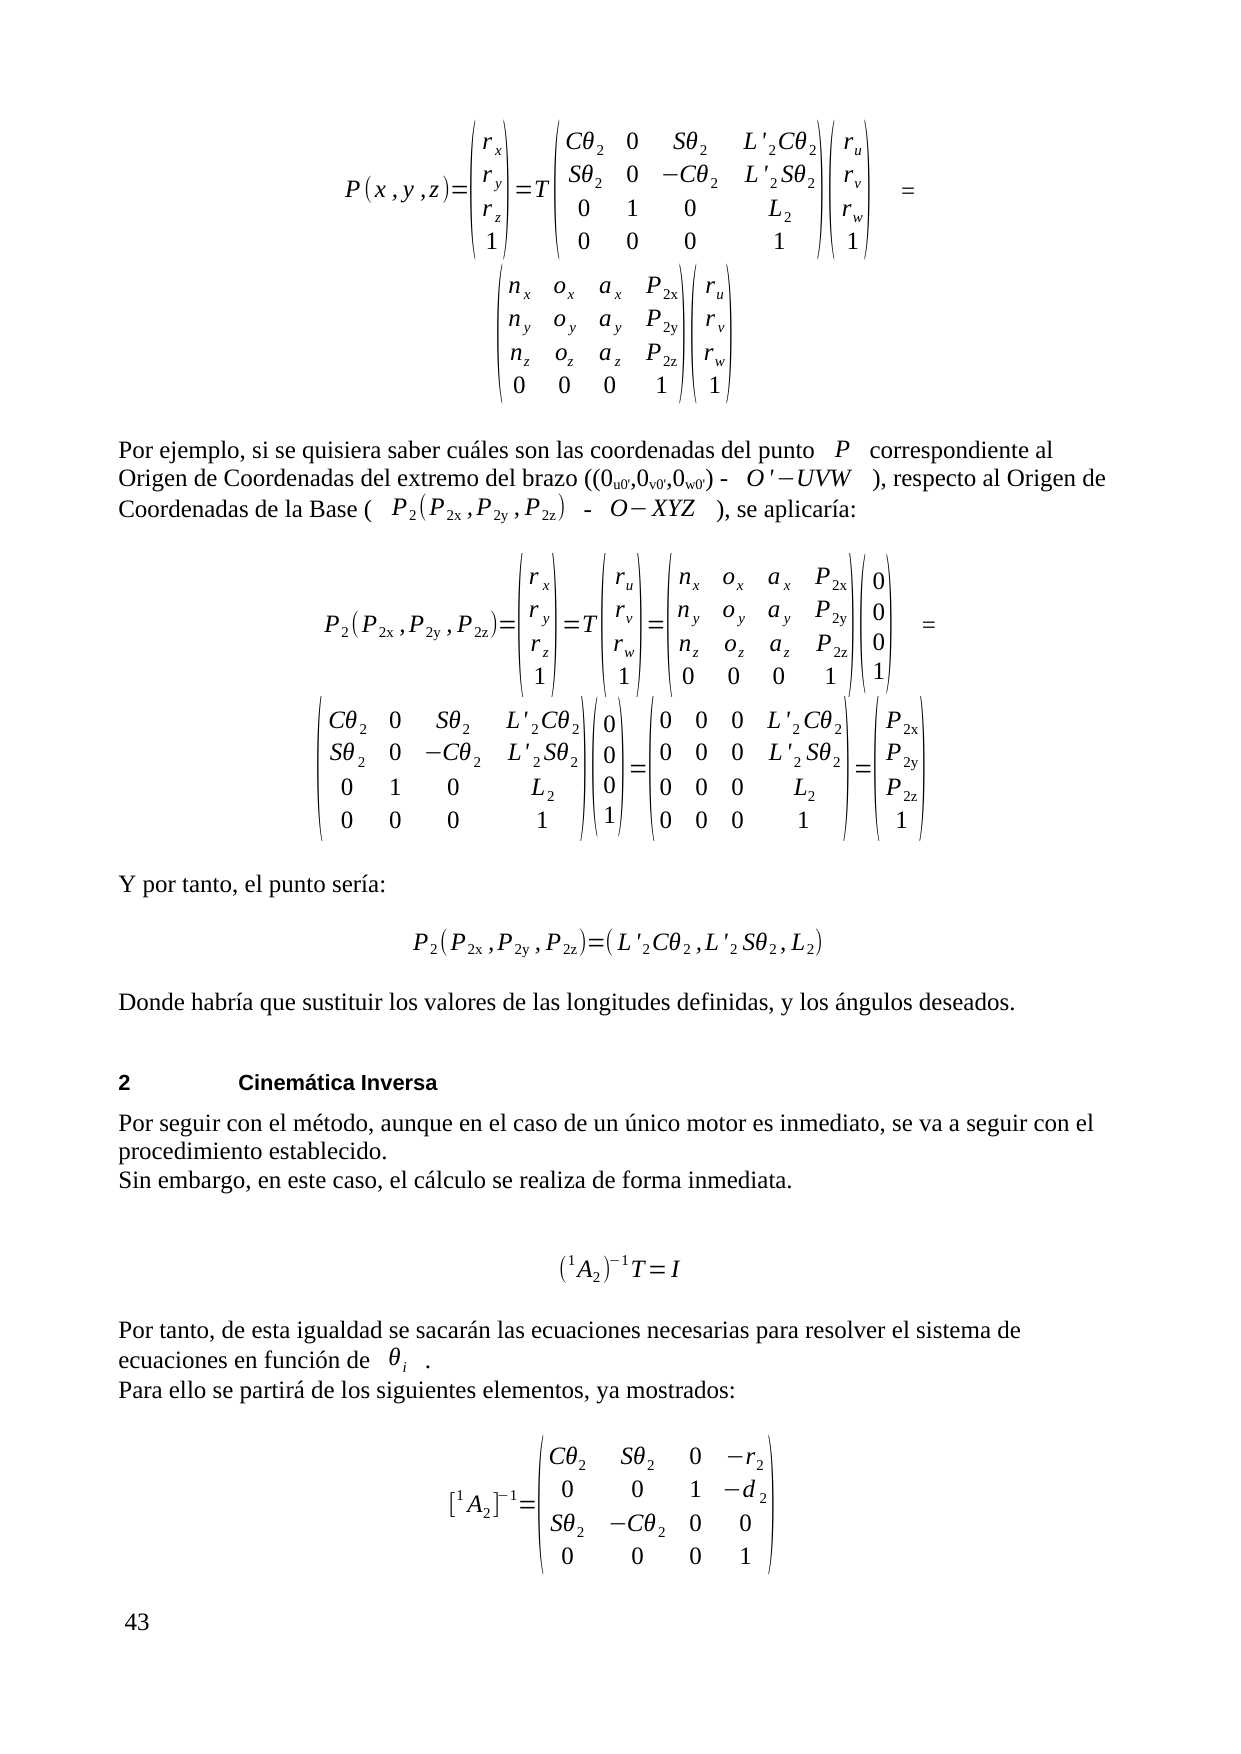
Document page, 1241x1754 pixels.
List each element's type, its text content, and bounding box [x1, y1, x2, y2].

text = [118, 553, 1122, 697]
subtitle Cinemática Inversa [118, 1070, 1122, 1095]
text = [118, 118, 1122, 262]
text Para ello se partirá de los siguientes elementos, ya mostrados: [118, 1375, 1122, 1404]
text Por ejemplo, si se quisiera saber cuáles son las coordenadas del puntocorrespondiente al Origen de Coordenadas del extremo del brazo ((0u0',0v0',0w0') -), respecto al Origen de Coordenadas de la Base (-), se aplicaría: [118, 435, 1122, 524]
text Sin embargo, en este caso, el cálculo se realiza de forma inmediata. [118, 1165, 1122, 1194]
text Por tanto, de esta igualdad se sacarán las ecuaciones necesarias para resolver el sistema de ecuaciones en función de. [118, 1315, 1122, 1375]
text Donde habría que sustituir los valores de las longitudes definidas, y los ángulos deseados. [118, 987, 1122, 1016]
text Y por tanto, el punto sería: [118, 869, 1122, 898]
text Por seguir con el método, aunque en el caso de un único motor es inmediato, se va a seguir con el procedimiento establecido. [118, 1108, 1122, 1165]
